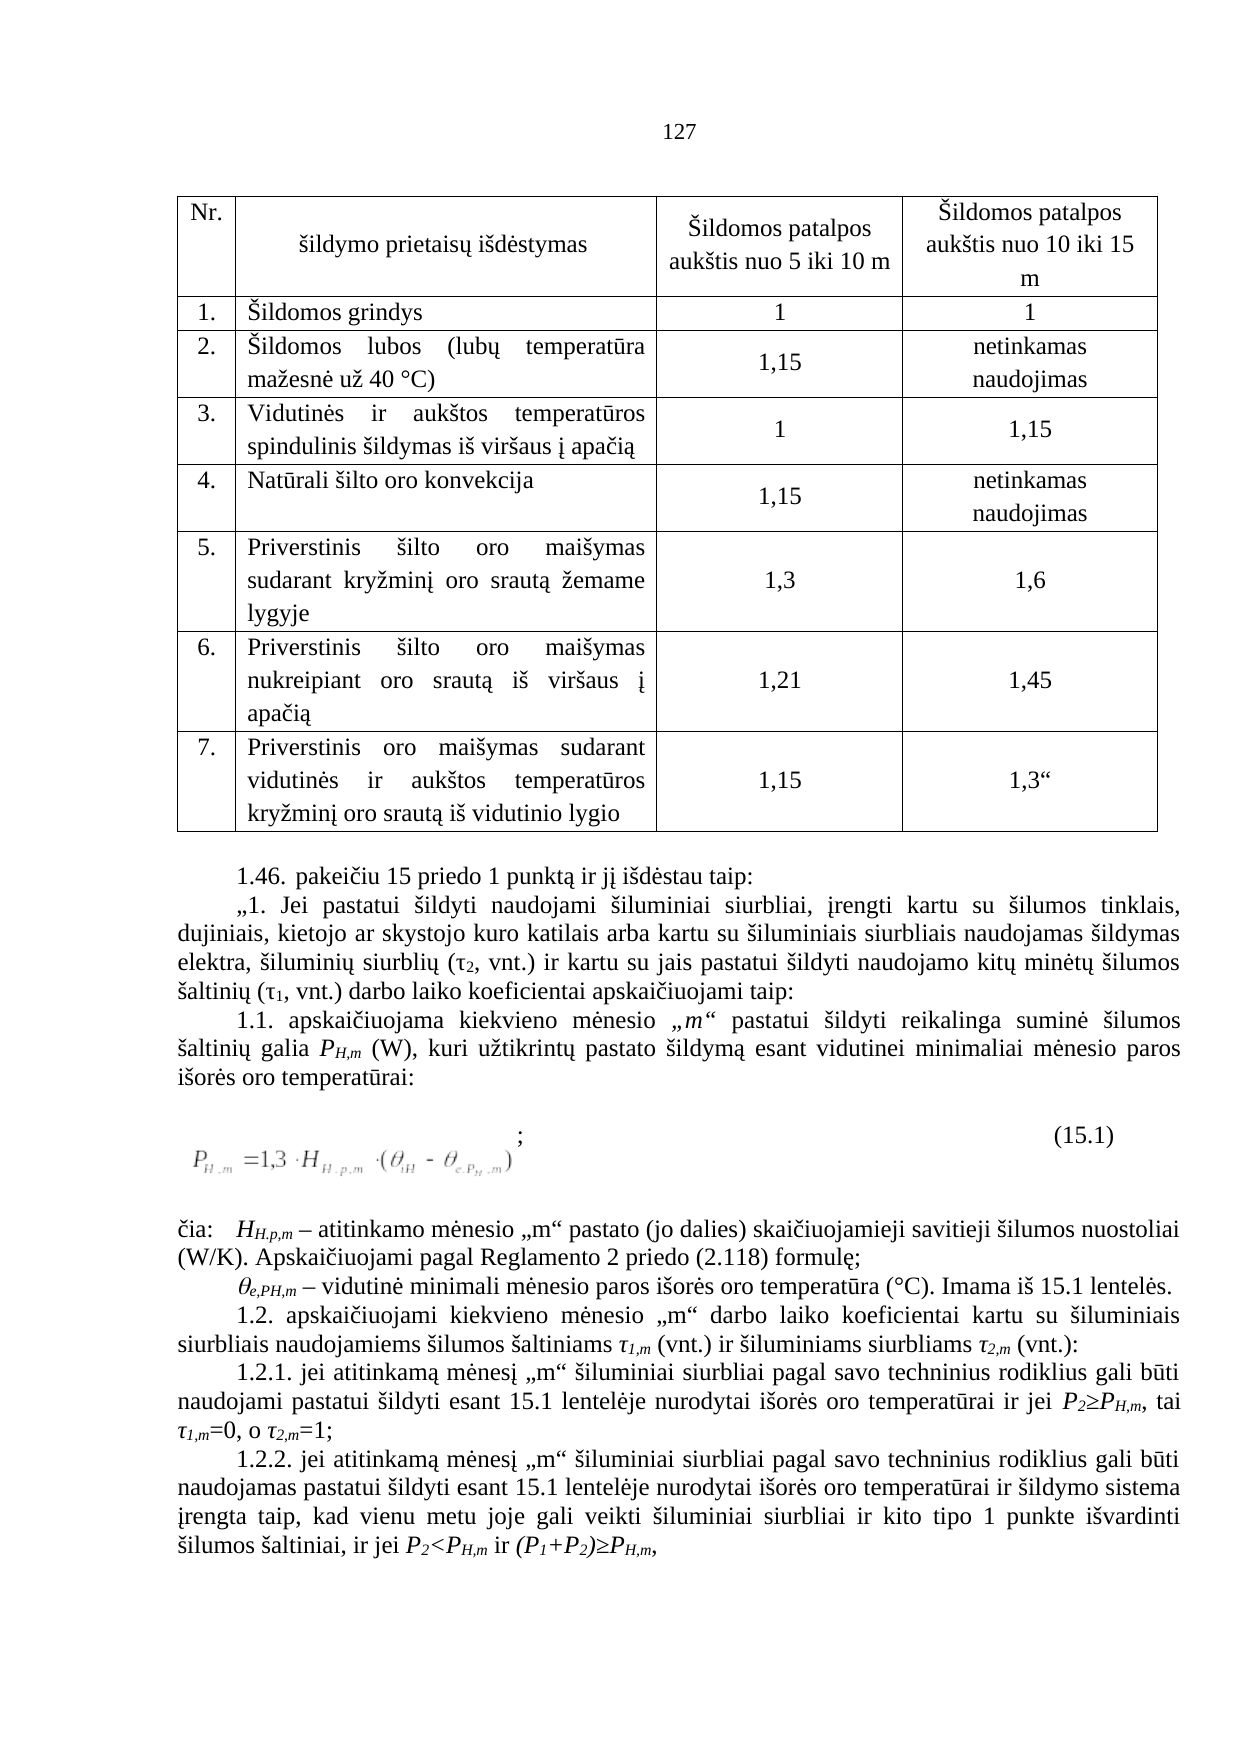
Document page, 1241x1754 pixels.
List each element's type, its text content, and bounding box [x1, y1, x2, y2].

table_cell 1 [657, 297, 902, 330]
text 1.2.1. jei atitinkamą mėnesį „m“ šiluminiai siurbliai pagal savo techninius rodiklius gali būti naudojami pastatui šildyti esant 15.1 lentelėje nurodytai išorės oro temperatūrai ir jei P2≥PH,m, tai τ1,m=0, o τ2,m=1; [177, 1357, 1181, 1444]
text „1. Jei pastatui šildyti naudojami šiluminiai siurbliai, įrengti kartu su šilumos tinklais, dujiniais, kietojo ar skystojo kuro katilais arba kartu su šiluminiais siurbliais naudojamas šildymas elektra, šiluminių siurblių (τ2, vnt.) ir kartu su jais pastatui šildyti naudojamo kitų minėtų šilumos šaltinių (τ1, vnt.) darbo laiko koeficientai apskaičiuojami taip: [177, 890, 1181, 1005]
table_cell Natūrali šilto oro konvekcija [236, 465, 656, 531]
table_cell 3. [178, 398, 235, 464]
table_cell 1,15 [903, 398, 1157, 464]
table_cell Šildomos grindys [236, 297, 656, 330]
table_cell 1 [657, 398, 902, 464]
table_cell 1,15 [657, 732, 902, 831]
table_cell netinkamas naudojimas [903, 331, 1157, 397]
table_cell Priverstinis šilto oro maišymas nukreipiant oro srautą iš viršaus į apačią [236, 632, 656, 731]
text 1.1. apskaičiuojama kiekvieno mėnesio „m“ pastatui šildyti reikalinga suminė šilumos šaltinių galia PH,m (W), kuri užtikrintų pastato šildymą esant vidutinei minimaliai mėnesio paros išorės oro temperatūrai: [177, 1005, 1181, 1091]
table_cell 1 [903, 297, 1157, 330]
text 1.2. apskaičiuojami kiekvieno mėnesio „m“ darbo laiko koeficientai kartu su šiluminiais siurbliais naudojamiems šilumos šaltiniams τ1,m (vnt.) ir šiluminiams siurbliams τ2,m (vnt.): [177, 1300, 1181, 1357]
table_cell 1,15 [657, 331, 902, 397]
text e,PH,m – vidutinė minimali mėnesio paros išorės oro temperatūra (°C). Imama iš 15.1 lentelės. [177, 1271, 1181, 1300]
text 1.2.2. jei atitinkamą mėnesį „m“ šiluminiai siurbliai pagal savo techninius rodiklius gali būti naudojamas pastatui šildyti esant 15.1 lentelėje nurodytai išorės oro temperatūrai ir šildymo sistema įrengta taip, kad vienu metu joje gali veikti šiluminiai siurbliai ir kito tipo 1 punkte išvardinti šilumos šaltiniai, ir jei P2<PH,m ir (P1+P2)≥PH,m, [177, 1444, 1181, 1559]
table_header Nr. [178, 197, 235, 296]
table_cell Šildomos patalpos aukštis nuo 10 iki 15 m [903, 197, 1157, 296]
table_cell 1,6 [903, 532, 1157, 631]
table_cell 1. [178, 297, 235, 330]
table_cell 1,3 [657, 532, 902, 631]
text 1.46. pakeičiu 15 priedo 1 punktą ir jį išdėstau taip: [236, 861, 1181, 890]
text ; (15.1) [188, 1120, 1181, 1181]
table_cell Priverstinis oro maišymas sudarant vidutinės ir aukštos temperatūros kryžminį oro srautą iš vidutinio lygio [236, 732, 656, 831]
table_cell Šildomos lubos (lubų temperatūra mažesnė už 40 °C) [236, 331, 656, 397]
table_cell 1,15 [657, 465, 902, 531]
table_cell 1,21 [657, 632, 902, 731]
table_cell 5. [178, 532, 235, 631]
table_cell 6. [178, 632, 235, 731]
table_cell 1,45 [903, 632, 1157, 731]
table_cell 2. [178, 331, 235, 397]
text čia: HH.p,m – atitinkamo mėnesio „m“ pastato (jo dalies) skaičiuojamieji savitieji šilumos nuostoliai (W/K). Apskaičiuojami pagal Reglamento 2 priedo (2.118) formulę; [177, 1214, 1181, 1271]
table_cell Priverstinis šilto oro maišymas sudarant kryžminį oro srautą žemame lygyje [236, 532, 656, 631]
table_header šildymo prietaisų išdėstymas [236, 197, 656, 296]
table_cell 4. [178, 465, 235, 531]
table_cell Šildomos patalpos aukštis nuo 5 iki 10 m [657, 197, 902, 296]
table_cell netinkamas naudojimas [903, 465, 1157, 531]
table_cell 7. [178, 732, 235, 831]
table_cell Vidutinės ir aukštos temperatūros spindulinis šildymas iš viršaus į apačią [236, 398, 656, 464]
table_cell 1,3“ [903, 732, 1157, 831]
